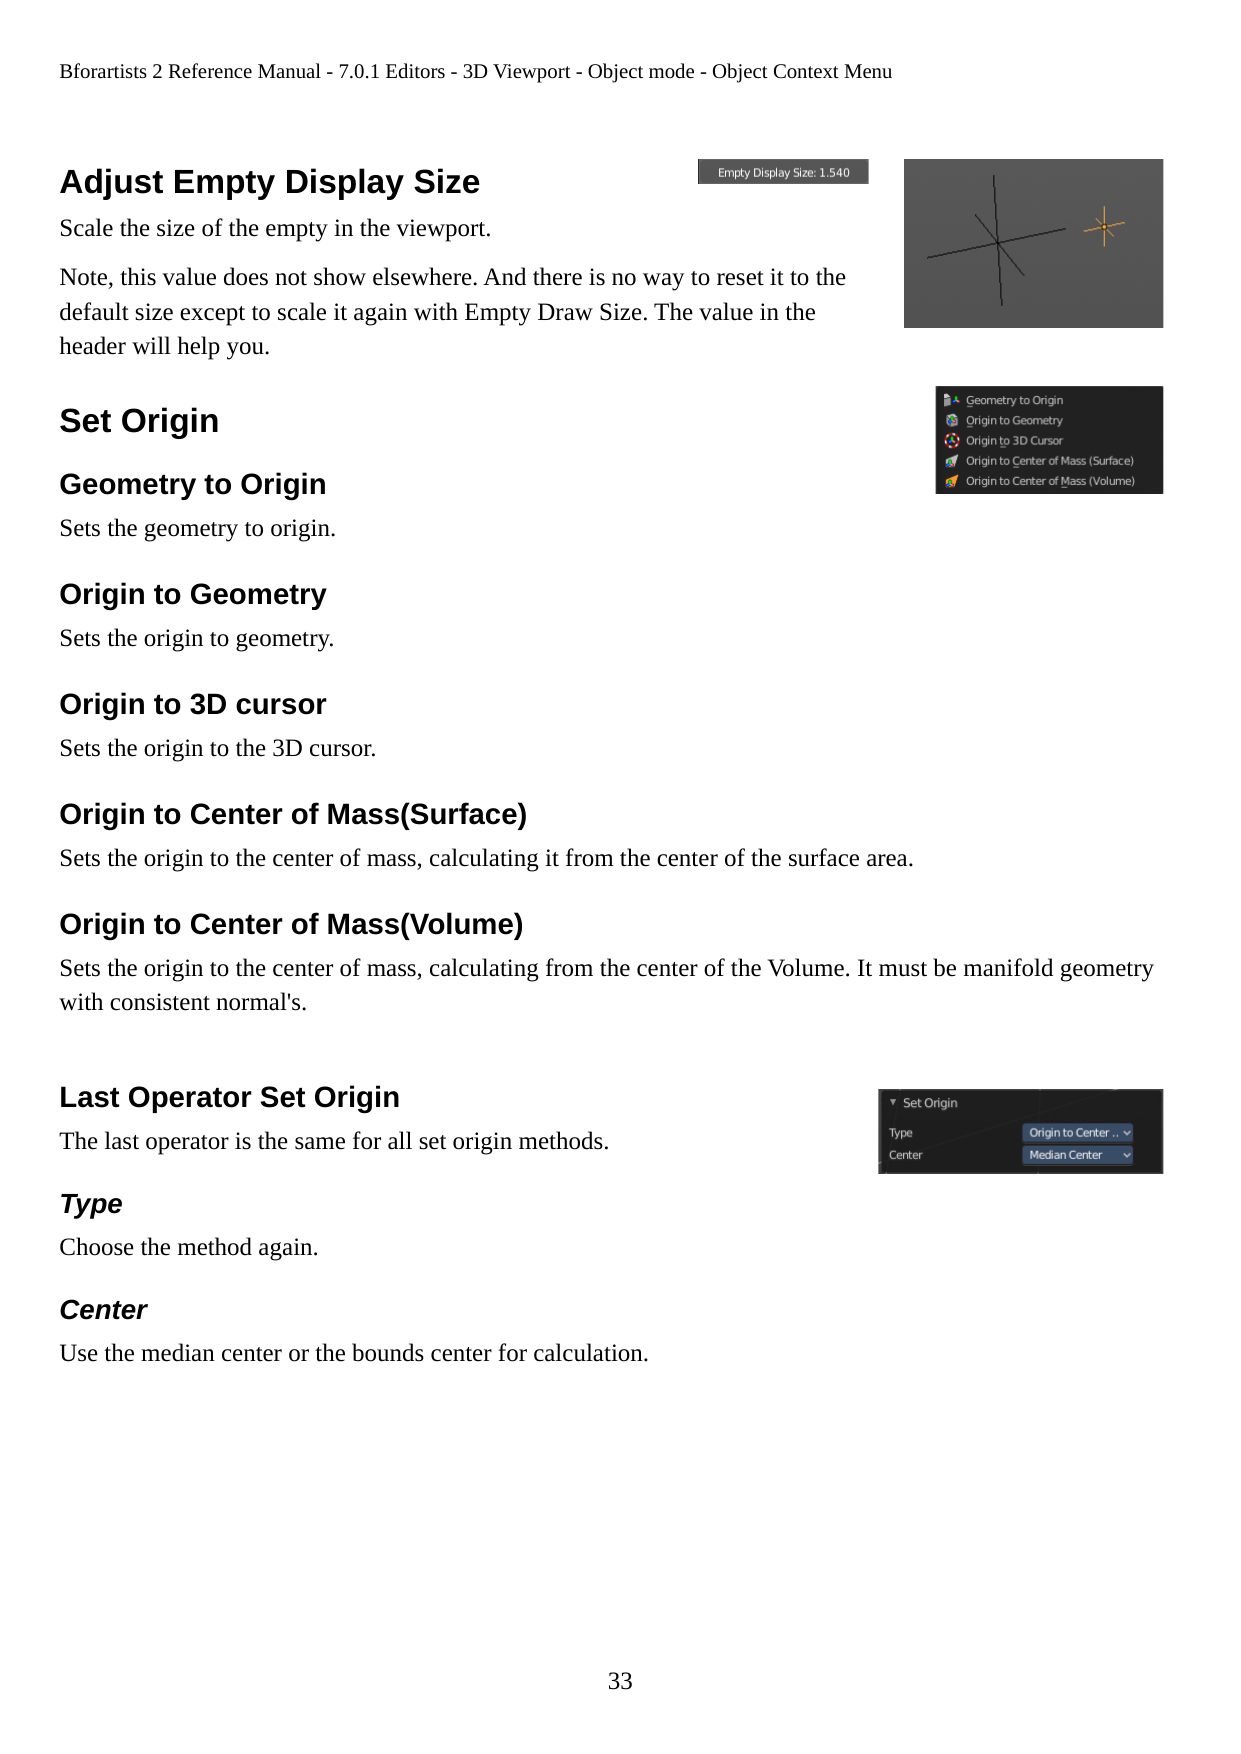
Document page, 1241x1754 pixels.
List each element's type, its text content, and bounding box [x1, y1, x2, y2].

text Note, this value does not show elsewhere. And there is no way to reset it to the default size except to scale it again with Empty Draw Size. The value in the header will help you. [59, 262, 1181, 360]
text Sets the origin to the center of mass, calculating it from the center of the surface area. [59, 843, 1181, 872]
picture [904, 159, 1164, 328]
picture [698, 159, 869, 184]
text Sets the origin to the center of mass, calculating from the center of the Volume. It must be manifold geometry with consistent normal's. [59, 953, 1181, 1016]
subtitle Center [59, 1293, 1181, 1325]
subtitle Type [59, 1187, 1181, 1219]
subtitle Origin to Center of Mass(Surface) [59, 797, 1181, 830]
subtitle Origin to Geometry [59, 577, 1181, 611]
picture [935, 386, 1164, 494]
subtitle [1164, 162, 1181, 201]
subtitle Origin to 3D cursor [59, 687, 1181, 721]
subtitle Adjust Empty Display Size [59, 162, 904, 201]
text Scale the size of the empty in the viewport. [59, 213, 904, 242]
text Sets the geometry to origin. [59, 513, 1181, 542]
text Choose the method again. [59, 1232, 1181, 1261]
text The last operator is the same for all set origin methods. [59, 1126, 878, 1155]
subtitle Origin to Center of Mass(Volume) [59, 907, 1181, 940]
picture [878, 1089, 1164, 1174]
text Sets the origin to the 3D cursor. [59, 733, 1181, 762]
text Sets the origin to geometry. [59, 623, 1181, 652]
subtitle Set Origin [59, 401, 935, 440]
subtitle Last Operator Set Origin [59, 1080, 1181, 1113]
subtitle [1164, 401, 1181, 440]
text Use the median center or the bounds center for calculation. [59, 1338, 1181, 1367]
subtitle Geometry to Origin [59, 467, 1181, 501]
